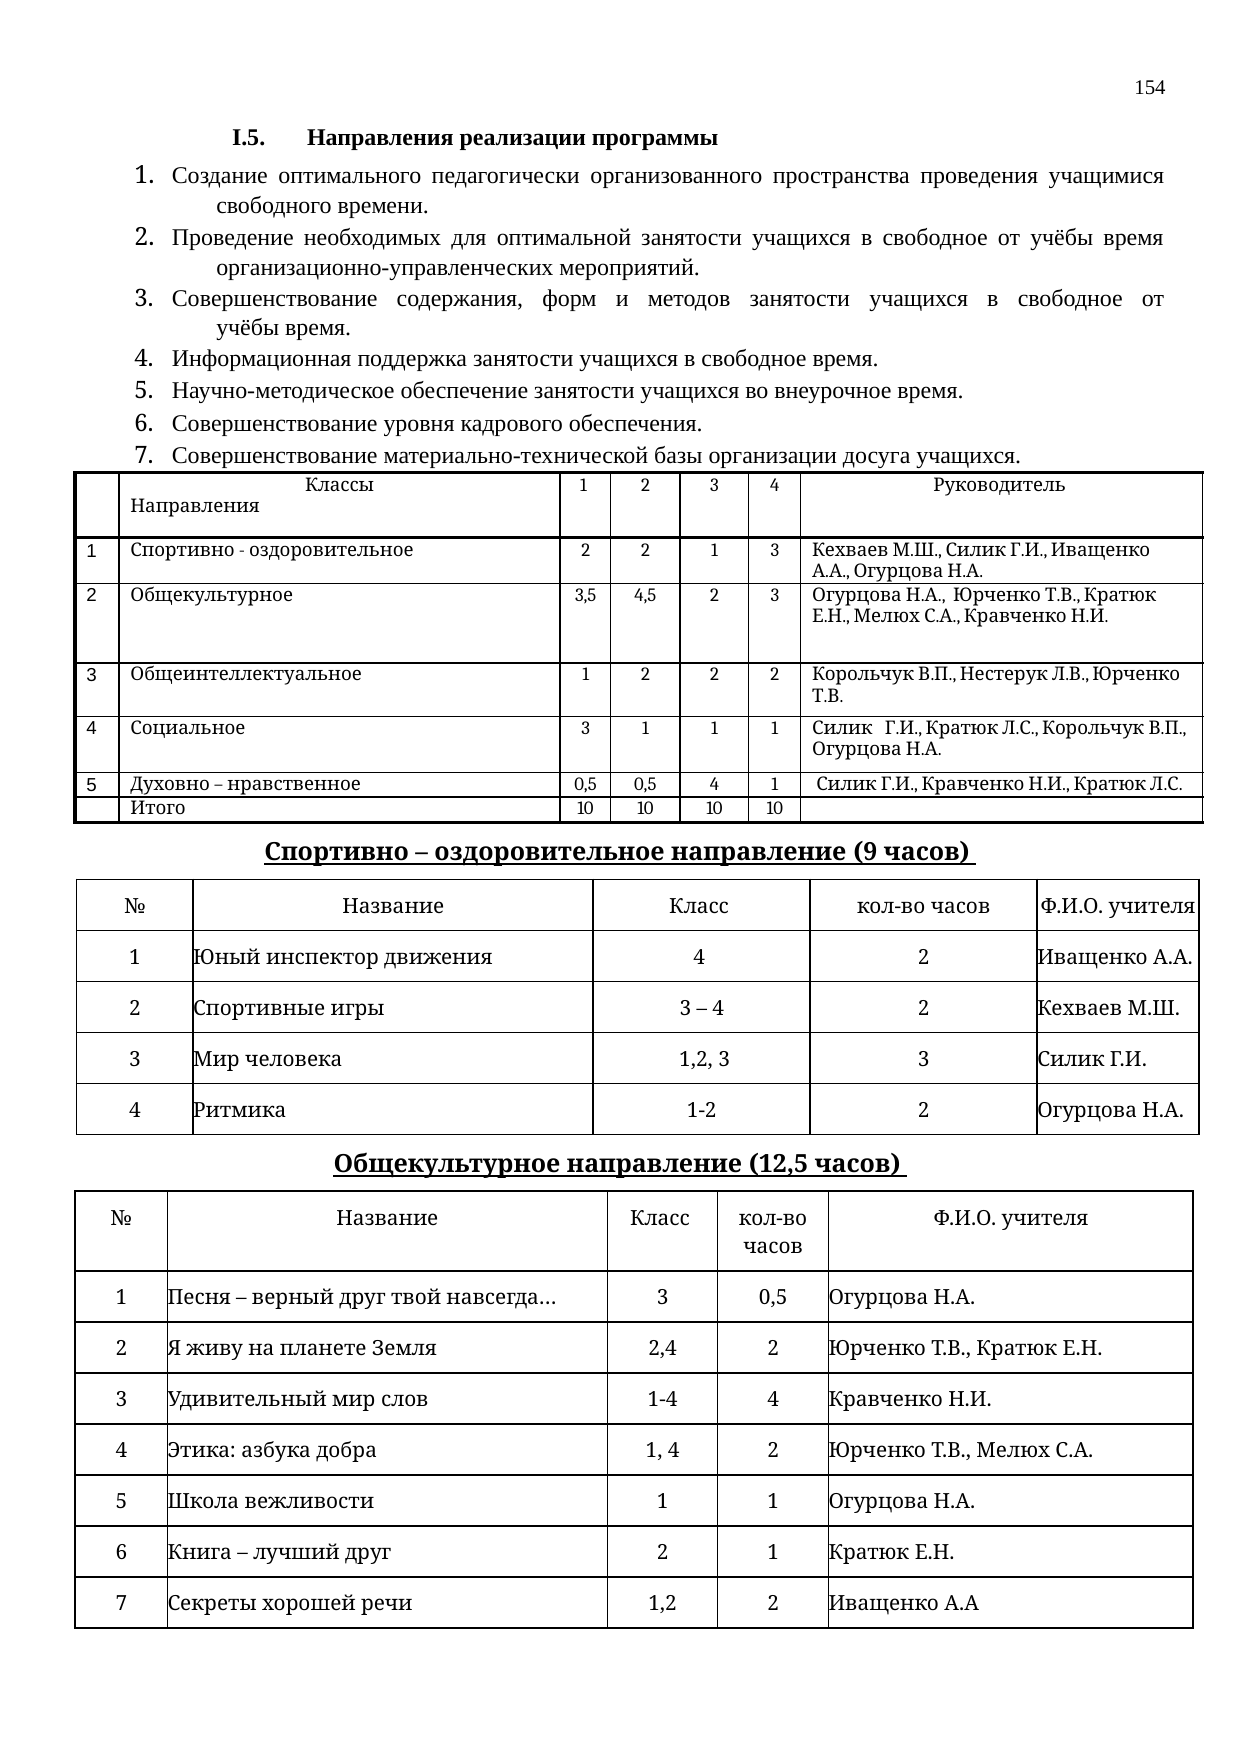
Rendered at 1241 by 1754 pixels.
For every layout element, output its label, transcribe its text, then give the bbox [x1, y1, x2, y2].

table_cell 2 [77, 982, 192, 1032]
table_cell 10 [611, 798, 679, 821]
table_header 1 [561, 474, 610, 536]
table_cell Огурцова Н.А., Юрченко Т.В., Кратюк Е.Н., Мелюх С.А., Кравченко Н.И. [801, 584, 1202, 662]
table_cell Песня – верный друг твой навсегда… [168, 1272, 607, 1321]
table_cell 2 [77, 584, 118, 662]
table_header 3 [681, 474, 748, 536]
table_cell [77, 798, 118, 821]
table_cell Спортивно - оздоровительное [120, 539, 559, 582]
table_cell Мир человека [194, 1033, 592, 1083]
table_cell 1 [681, 539, 748, 582]
table_cell Книга – лучший друг [168, 1527, 607, 1576]
table_header 4 [749, 474, 800, 536]
table_cell 0,5 [718, 1272, 828, 1321]
table_cell Юрченко Т.В., Кратюк Е.Н. [829, 1323, 1192, 1372]
table_header Руководитель [801, 474, 1202, 536]
table_cell 3 – 4 [594, 982, 809, 1032]
table_cell 1 [608, 1476, 717, 1525]
table_cell 2,4 [608, 1323, 717, 1372]
text Общекультурное направление (12,5 часов) [75, 1146, 1165, 1180]
table_cell Удивительный мир слов [168, 1374, 607, 1423]
table_header Классы Направления [120, 474, 559, 536]
table_cell 2 [718, 1578, 828, 1627]
table_cell 1 [561, 664, 610, 716]
table_cell Духовно – нравственное [120, 773, 559, 796]
table_header № [77, 880, 192, 929]
table_cell 1,2 [608, 1578, 717, 1627]
table_cell Огурцова Н.А. [1038, 1084, 1198, 1134]
list Совершенствование материально-технической базы организации досуга учащихся. [134, 438, 1165, 471]
table_cell Общекультурное [120, 584, 559, 662]
list Информационная поддержка занятости учащихся в свободное время. [134, 341, 1165, 373]
table_header кол-во часов [811, 880, 1036, 929]
table_cell 1-2 [594, 1084, 809, 1134]
table_cell Кратюк Е.Н. [829, 1527, 1192, 1576]
table_cell 1 [611, 717, 679, 772]
table_header № [76, 1192, 167, 1270]
table_cell 5 [76, 1476, 167, 1525]
table_header Ф.И.О. учителя [1038, 880, 1198, 929]
table_cell 0,5 [561, 773, 610, 796]
table_cell 3 [811, 1033, 1036, 1083]
table_cell 4 [718, 1374, 828, 1423]
table_cell 2 [749, 664, 800, 716]
table_cell 2 [718, 1323, 828, 1372]
table_cell 3 [77, 664, 118, 716]
table_cell Огурцова Н.А. [829, 1476, 1192, 1525]
table_header Название [194, 880, 592, 929]
table_cell 2 [561, 539, 610, 582]
table_cell 3 [76, 1374, 167, 1423]
table_cell Кехваев М.Ш. [1038, 982, 1198, 1032]
table_cell Школа вежливости [168, 1476, 607, 1525]
table_cell Иващенко А.А [829, 1578, 1192, 1627]
table_cell 10 [561, 798, 610, 821]
table_cell 4,5 [611, 584, 679, 662]
table_header [77, 474, 118, 536]
table_cell Социальное [120, 717, 559, 772]
table_cell 2 [681, 584, 748, 662]
table_cell Силик Г.И. [1038, 1033, 1198, 1083]
table_cell 6 [76, 1527, 167, 1576]
table_cell Иващенко А.А. [1038, 931, 1198, 981]
table_cell 4 [681, 773, 748, 796]
list Проведение необходимых для оптимальной занятости учащихся в свободное от учёбы время организационно-управленческих мероприятий. [134, 219, 1165, 280]
table_cell Ритмика [194, 1084, 592, 1134]
table_cell 2 [681, 664, 748, 716]
table_cell 2 [718, 1425, 828, 1474]
table_cell Силик Г.И., Кратюк Л.С., Корольчук В.П., Огурцова Н.А. [801, 717, 1202, 772]
table_header 2 [611, 474, 679, 536]
table_cell 0,5 [611, 773, 679, 796]
table_cell 1 [76, 1272, 167, 1321]
table_header Ф.И.О. учителя [829, 1192, 1192, 1270]
table_cell 5 [77, 773, 118, 796]
table_cell 2 [811, 931, 1036, 981]
table_header кол-во часов [718, 1192, 828, 1270]
table_cell Секреты хорошей речи [168, 1578, 607, 1627]
table_cell 2 [811, 1084, 1036, 1134]
table_cell 1, 4 [608, 1425, 717, 1474]
table_cell 2 [811, 982, 1036, 1032]
table_cell 2 [611, 539, 679, 582]
table_cell Общеинтеллектуальное [120, 664, 559, 716]
table_cell Силик Г.И., Кравченко Н.И., Кратюк Л.С. [801, 773, 1202, 796]
table_cell Этика: азбука добра [168, 1425, 607, 1474]
table_cell Корольчук В.П., Нестерук Л.В., Юрченко Т.В. [801, 664, 1202, 716]
list Совершенствование уровня кадрового обеспечения. [134, 406, 1165, 438]
table_cell 1 [681, 717, 748, 772]
text Спортивно – оздоровительное направление (9 часов) [75, 834, 1165, 868]
table_cell Кравченко Н.И. [829, 1374, 1192, 1423]
table_cell 3 [561, 717, 610, 772]
table_cell 1 [718, 1476, 828, 1525]
table_cell 1 [77, 539, 118, 582]
table_cell 1 [749, 773, 800, 796]
table_cell Итого [120, 798, 559, 821]
table_cell 1 [749, 717, 800, 772]
list Создание оптимального педагогически организованного пространства проведения учащимися свободного времени. [134, 157, 1165, 219]
table_cell Я живу на планете Земля [168, 1323, 607, 1372]
table_cell 3 [749, 584, 800, 662]
table_cell 1-4 [608, 1374, 717, 1423]
table_header Класс [594, 880, 809, 929]
table_header Класс [608, 1192, 717, 1270]
table_header Название [168, 1192, 607, 1270]
table_cell [801, 798, 1202, 821]
table_cell Юный инспектор движения [194, 931, 592, 981]
table_cell 4 [76, 1425, 167, 1474]
table_cell 1,2, 3 [594, 1033, 809, 1083]
table_cell 3 [77, 1033, 192, 1083]
list Направления реализации программы [232, 123, 1165, 151]
table_cell 2 [611, 664, 679, 716]
table_cell 7 [76, 1578, 167, 1627]
table_cell 2 [608, 1527, 717, 1576]
table_cell 3 [749, 539, 800, 582]
table_cell Спортивные игры [194, 982, 592, 1032]
table_cell 4 [77, 717, 118, 772]
table_cell 3,5 [561, 584, 610, 662]
table_cell 10 [681, 798, 748, 821]
table_cell 2 [76, 1323, 167, 1372]
list Научно-методическое обеспечение занятости учащихся во внеурочное время. [134, 373, 1165, 406]
list Совершенствование содержания, форм и методов занятости учащихся в свободное от учёбы время. [134, 280, 1165, 341]
table_cell 10 [749, 798, 800, 821]
table_cell 1 [77, 931, 192, 981]
table_cell Юрченко Т.В., Мелюх С.А. [829, 1425, 1192, 1474]
table_cell 4 [594, 931, 809, 981]
table_cell 4 [77, 1084, 192, 1134]
table_cell Огурцова Н.А. [829, 1272, 1192, 1321]
table_cell 3 [608, 1272, 717, 1321]
table_cell Кехваев М.Ш., Силик Г.И., Иващенко А.А., Огурцова Н.А. [801, 539, 1202, 582]
table_cell 1 [718, 1527, 828, 1576]
